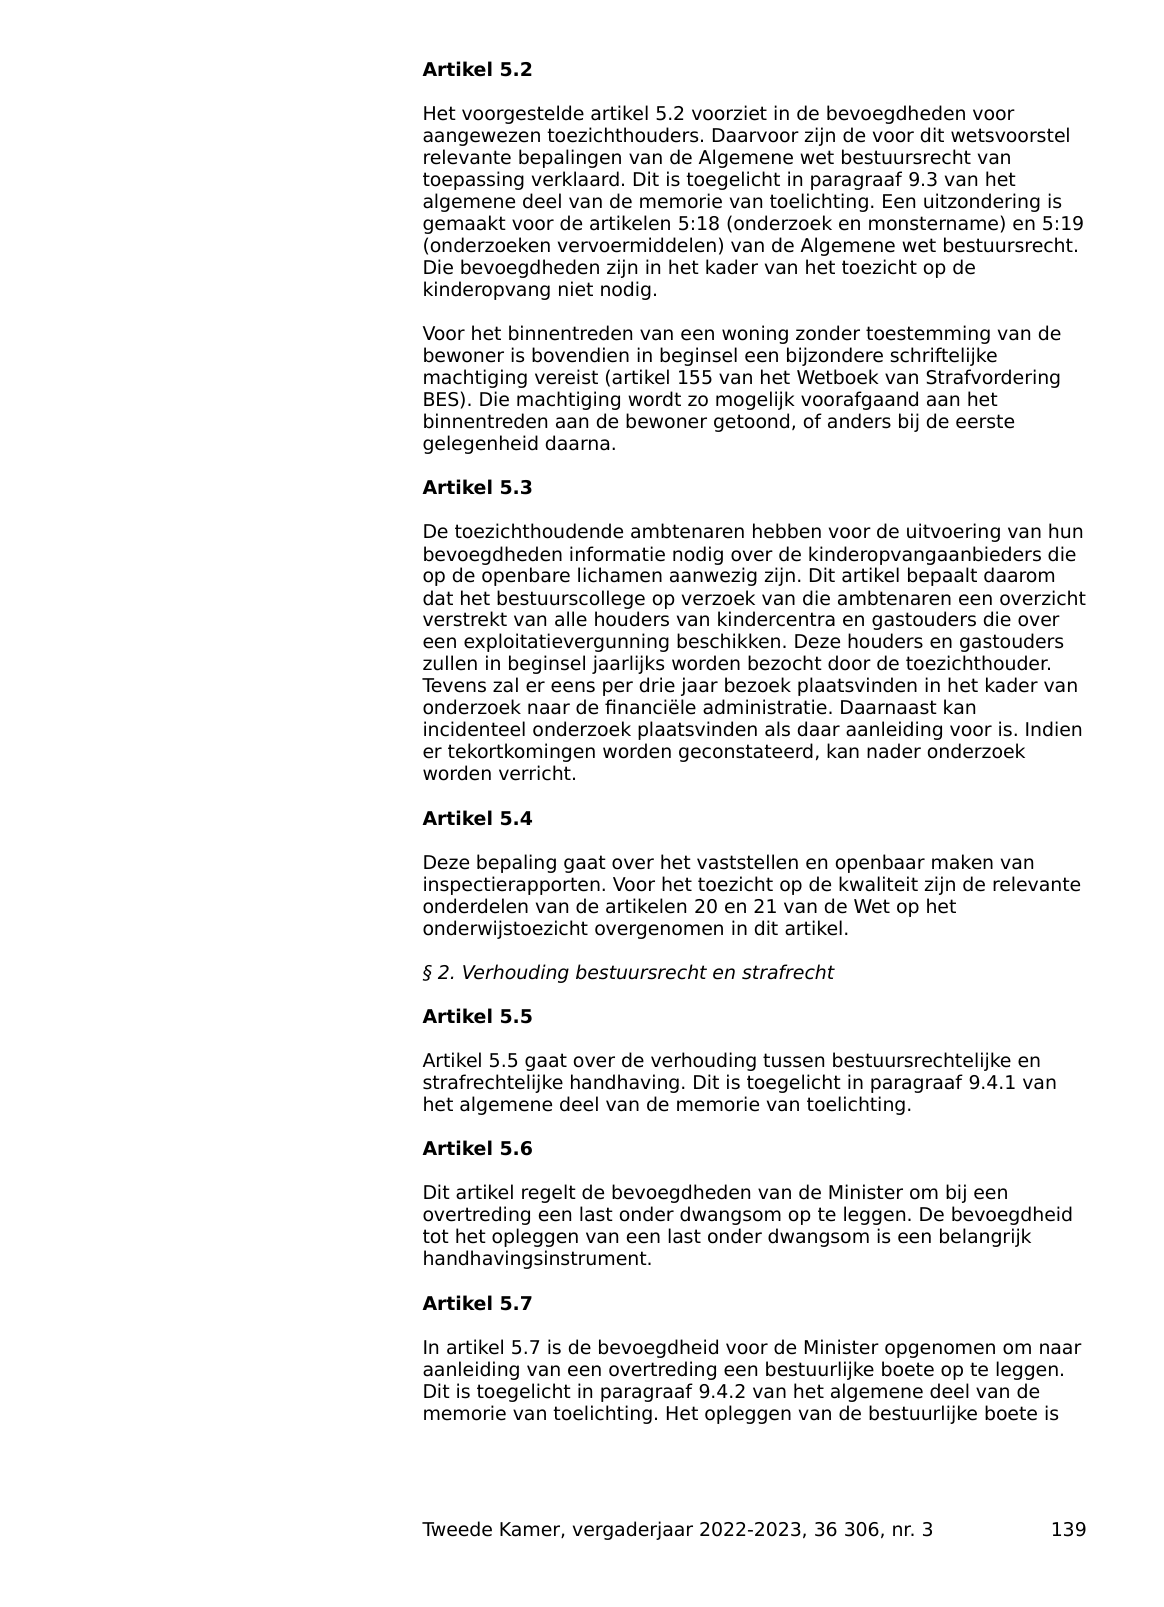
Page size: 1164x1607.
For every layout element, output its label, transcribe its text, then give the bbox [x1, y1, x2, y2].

text Dit artikel regelt de bevoegdheden van de Minister om bij een overtreding een last onder dwangsom op te leggen. De bevoegdheid tot het opleggen van een last onder dwangsom is een belangrijk handhavingsinstrument. [422, 1182, 1087, 1270]
text Voor het binnentreden van een woning zonder toestemming van de bewoner is bovendien in beginsel een bijzondere schriftelijke machtiging vereist (artikel 155 van het Wetboek van Strafvordering BES). Die machtiging wordt zo mogelijk voorafgaand aan het binnentreden aan de bewoner getoond, of anders bij de eerste gelegenheid daarna. [422, 323, 1087, 455]
text Artikel 5.5 gaat over de verhouding tussen bestuursrechtelijke en strafrechtelijke handhaving. Dit is toegelicht in paragraaf 9.4.1 van het algemene deel van de memorie van toelichting. [422, 1050, 1087, 1116]
text Deze bepaling gaat over het vaststellen en openbaar maken van inspectierapporten. Voor het toezicht op de kwaliteit zijn de relevante onderdelen van de artikelen 20 en 21 van de Wet op het onderwijstoezicht overgenomen in dit artikel. [422, 852, 1087, 939]
subtitle Artikel 5.5 [422, 1006, 1087, 1028]
subtitle Artikel 5.2 [422, 59, 1087, 81]
text De toezichthoudende ambtenaren hebben voor de uitvoering van hun bevoegdheden informatie nodig over de kinderopvangaanbieders die op de openbare lichamen aanwezig zijn. Dit artikel bepaalt daarom dat het bestuurscollege op verzoek van die ambtenaren een overzicht verstrekt van alle houders van kindercentra en gastouders die over een exploitatievergunning beschikken. Deze houders en gastouders zullen in beginsel jaarlijks worden bezocht door de toezichthouder. Tevens zal er eens per drie jaar bezoek plaatsvinden in het kader van onderzoek naar de financiële administratie. Daarnaast kan incidenteel onderzoek plaatsvinden als daar aanleiding voor is. Indien er tekortkomingen worden geconstateerd, kan nader onderzoek worden verricht. [422, 521, 1087, 785]
text Het voorgestelde artikel 5.2 voorziet in de bevoegdheden voor aangewezen toezichthouders. Daarvoor zijn de voor dit wetsvoorstel relevante bepalingen van de Algemene wet bestuursrecht van toepassing verklaard. Dit is toegelicht in paragraaf 9.3 van het algemene deel van de memorie van toelichting. Een uitzondering is gemaakt voor de artikelen 5:18 (onderzoek en monstername) en 5:19 (onderzoeken vervoermiddelen) van de Algemene wet bestuursrecht. Die bevoegdheden zijn in het kader van het toezicht op de kinderopvang niet nodig. [422, 103, 1087, 301]
subtitle Artikel 5.3 [422, 477, 1087, 499]
text In artikel 5.7 is de bevoegdheid voor de Minister opgenomen om naar aanleiding van een overtreding een bestuurlijke boete op te leggen. Dit is toegelicht in paragraaf 9.4.2 van het algemene deel van de memorie van toelichting. Het opleggen van de bestuurlijke boete is [422, 1337, 1087, 1424]
subtitle Artikel 5.7 [422, 1292, 1087, 1314]
subtitle § 2. Verhouding bestuursrecht en strafrecht [422, 962, 1087, 984]
subtitle Artikel 5.4 [422, 807, 1087, 829]
subtitle Artikel 5.6 [422, 1138, 1087, 1160]
